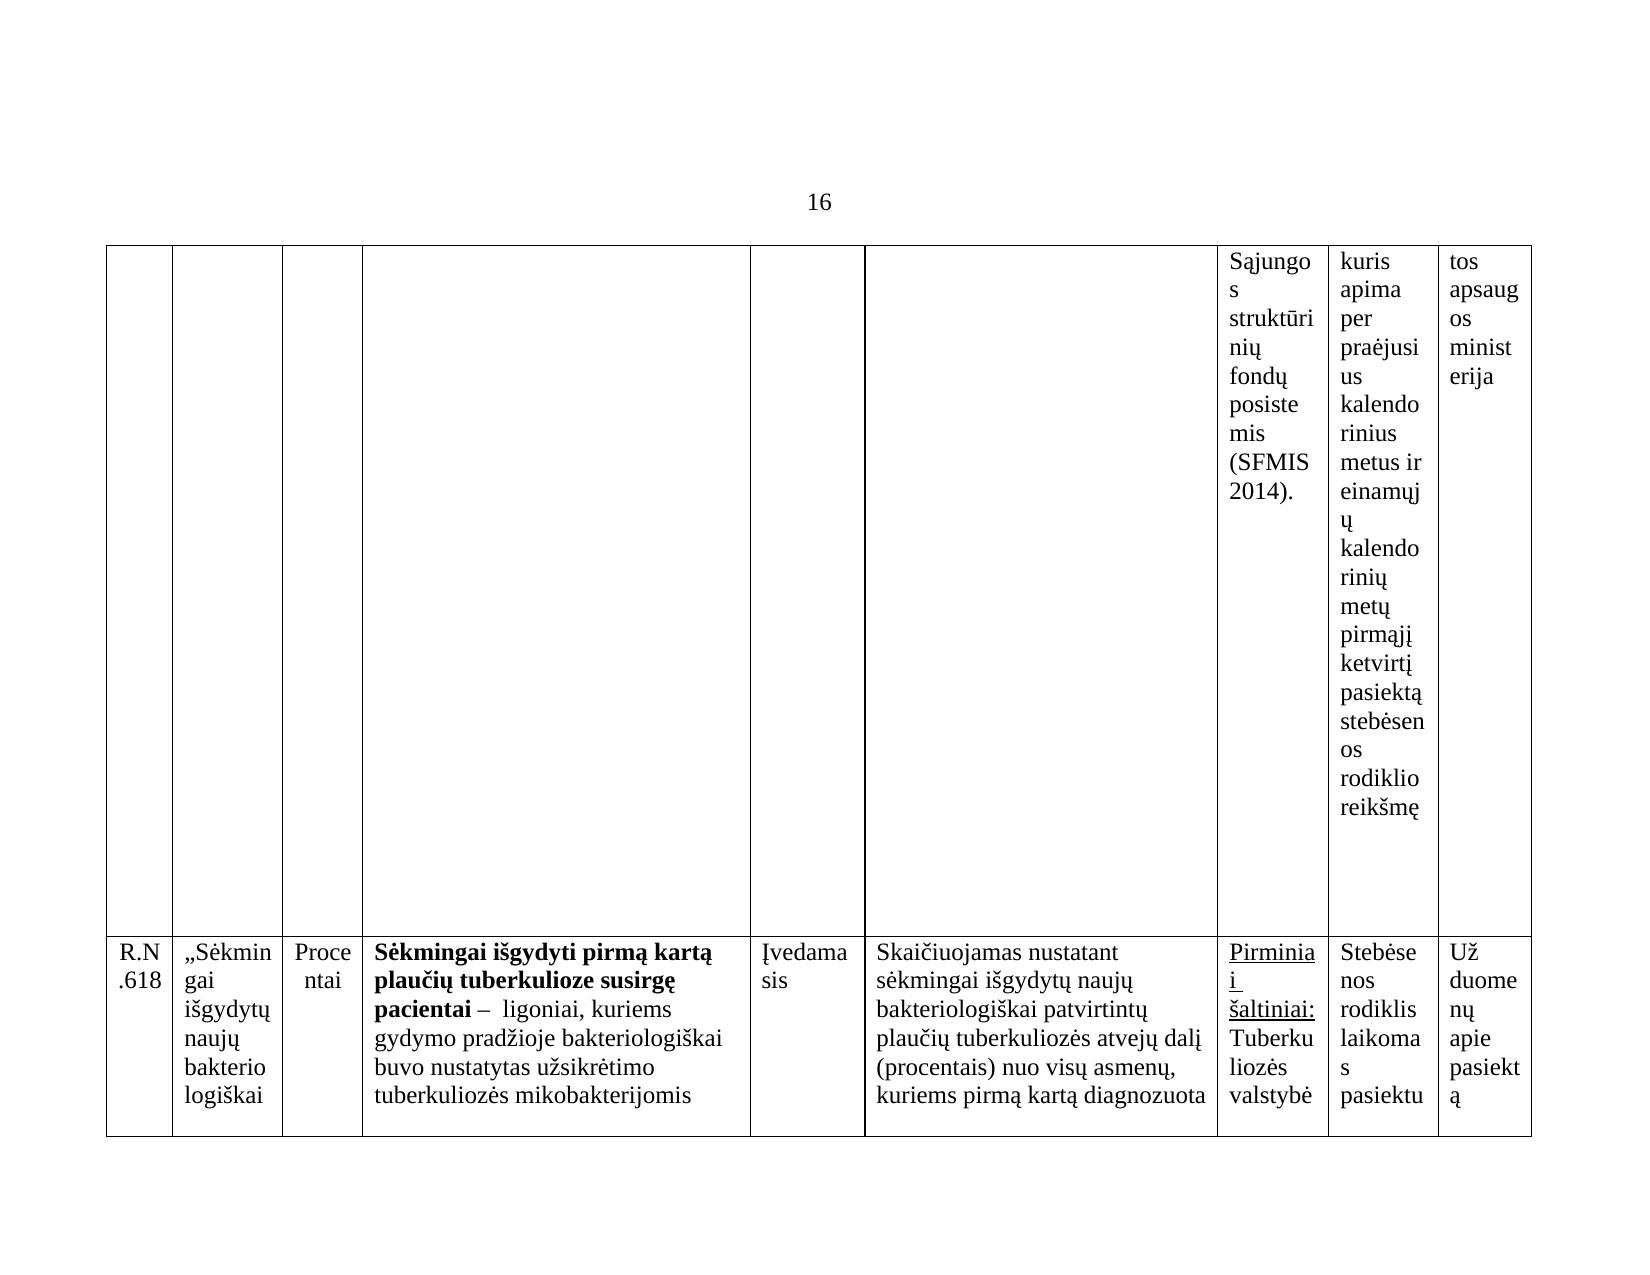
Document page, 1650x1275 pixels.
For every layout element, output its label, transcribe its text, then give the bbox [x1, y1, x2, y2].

table_cell kuris apima per praėjusius kalendorinius metus ir einamųjų kalendorinių metų pirmąjį ketvirtį pasiektą stebėsenos rodiklio reikšmę [1329, 246, 1438, 936]
table_cell [363, 246, 750, 936]
table_cell [866, 246, 1217, 936]
table_cell Už duomenų apie pasiektą [1439, 937, 1531, 1136]
table_cell Sėkmingai išgydyti pirmą kartą plaučių tuberkulioze susirgę pacientai – ligoniai, kuriems gydymo pradžioje bakteriologiškai buvo nustatytas užsikrėtimo tuberkuliozės mikobakterijomis [363, 937, 750, 1136]
table_cell Įvedamasis [751, 937, 864, 1136]
table_cell tos apsaugos ministerija [1439, 246, 1531, 936]
table_cell Sąjungos struktūrinių fondų posistemis (SFMIS 2014). [1218, 246, 1328, 936]
table_cell [751, 246, 864, 936]
table_cell Pirminiai šaltiniai: Tuberkuliozės valstybė [1218, 937, 1328, 1136]
table_cell Stebėsenos rodiklis laikomas pasiektu [1329, 937, 1438, 1136]
table_cell Procentai [283, 937, 362, 1136]
table_cell „Sėkmingai išgydytų naujų bakteriologiškai [173, 937, 282, 1136]
table_cell [283, 246, 362, 936]
table_cell R.N.618 [107, 937, 172, 1136]
table_cell [173, 246, 282, 936]
table_cell [107, 246, 172, 936]
table_cell Skaičiuojamas nustatant sėkmingai išgydytų naujų bakteriologiškai patvirtintų plaučių tuberkuliozės atvejų dalį (procentais) nuo visų asmenų, kuriems pirmą kartą diagnozuota [866, 937, 1217, 1136]
